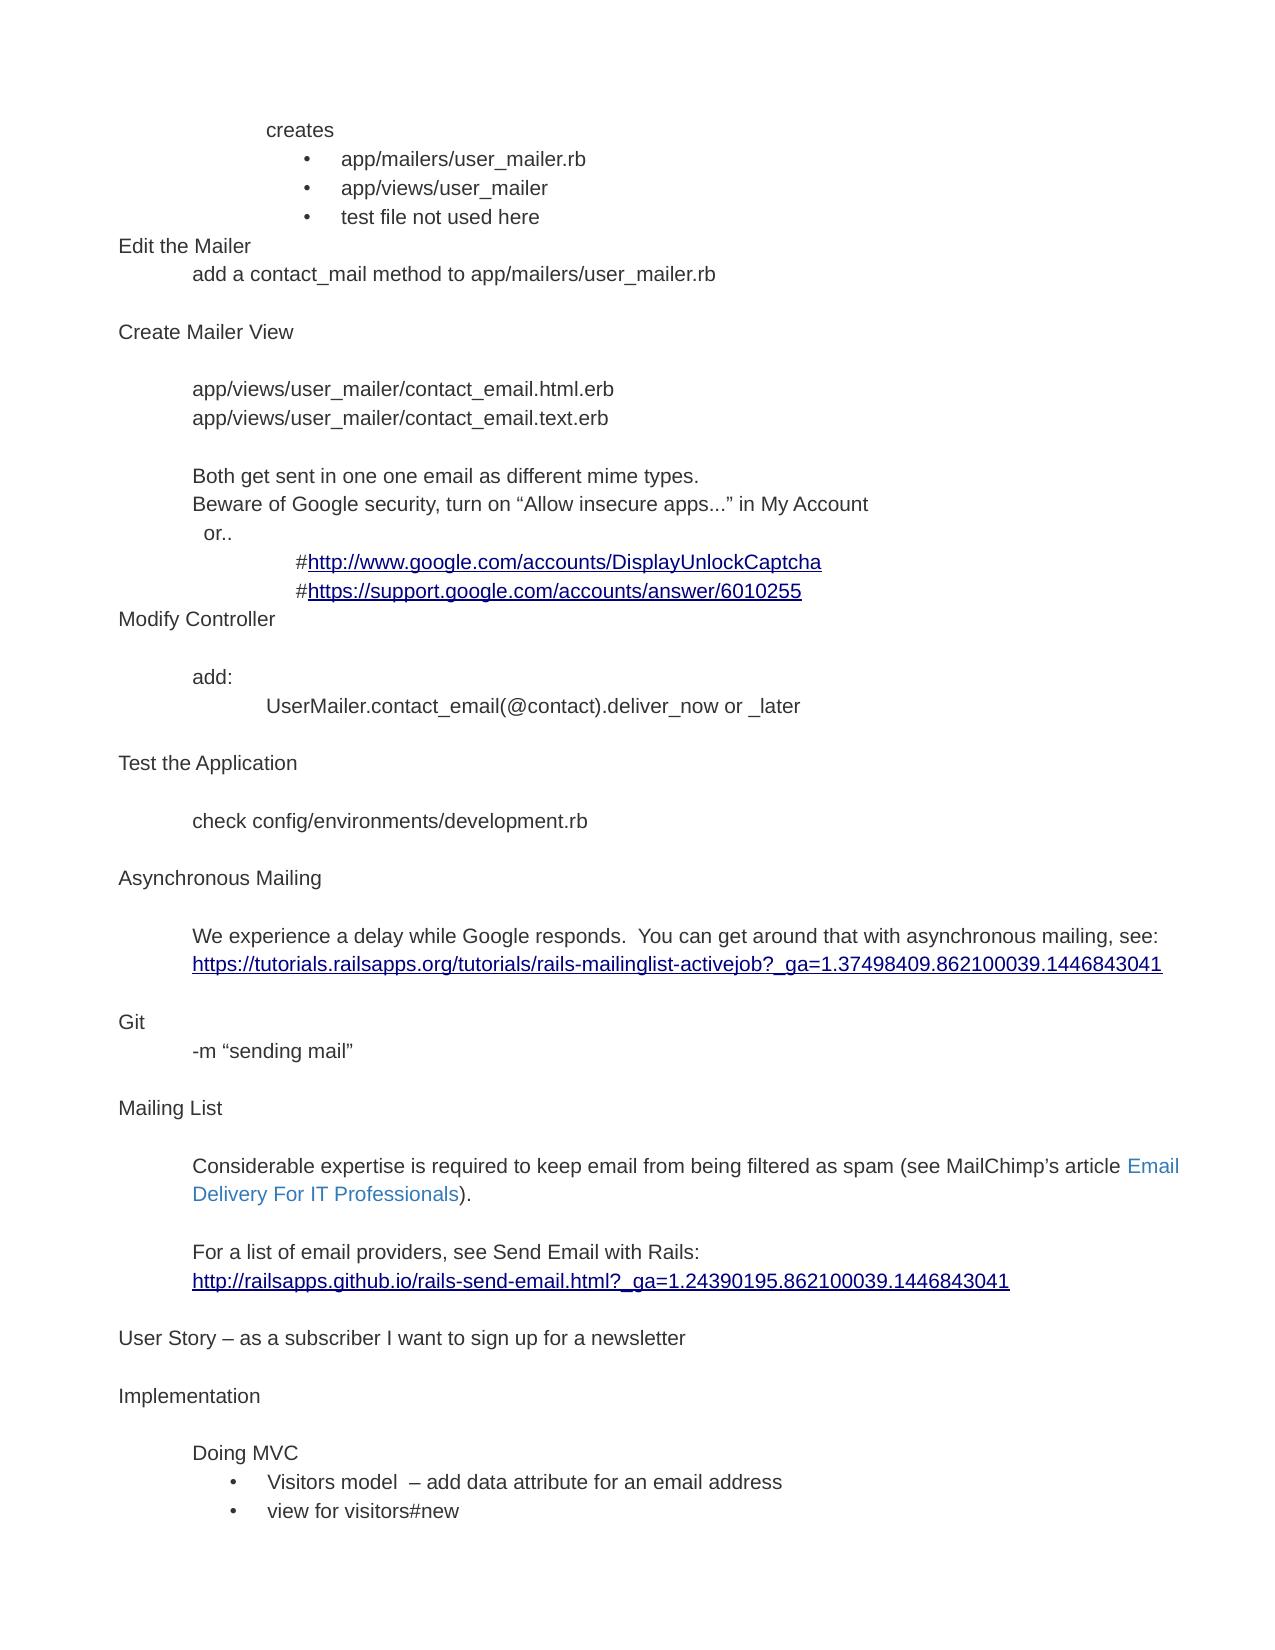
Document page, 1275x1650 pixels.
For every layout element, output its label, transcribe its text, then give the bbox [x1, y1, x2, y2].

text Implementation [118, 1383, 1215, 1407]
text UserMailer.contact_email(@contact).deliver_now or _later [192, 693, 1215, 717]
list view for visitors#new [229, 1498, 1215, 1523]
text Edit the Mailer [118, 233, 1215, 257]
text Test the Application [118, 751, 1215, 775]
list app/mailers/user_mailer.rb [303, 147, 1215, 171]
text or.. [192, 521, 1215, 545]
text User Story – as a subscriber I want to sign up for a newsletter [118, 1326, 1215, 1350]
text Asynchronous Mailing [118, 866, 1215, 890]
text https://tutorials.railsapps.org/tutorials/rails-mailinglist-activejob?_ga=1.37498409.862100039.1446843041 [192, 952, 1215, 976]
text check config/environments/development.rb [192, 808, 1215, 832]
text add a contact_mail method to app/mailers/user_mailer.rb [192, 262, 1215, 286]
list Visitors model – add data attribute for an email address [229, 1470, 1215, 1494]
text Modify Controller [118, 607, 1215, 631]
text Mailing List [118, 1096, 1215, 1120]
text #https://support.google.com/accounts/answer/6010255 [192, 578, 1215, 602]
text Doing MVC [192, 1441, 1215, 1465]
text Create Mailer View [118, 320, 1215, 344]
list app/views/user_mailer [303, 176, 1215, 200]
text Considerable expertise is required to keep email from being filtered as spam (see MailChimp’s article Email Delivery For IT Professionals). [192, 1153, 1215, 1206]
text app/views/user_mailer/contact_email.html.erb [192, 377, 1215, 401]
text We experience a delay while Google responds. You can get around that with asynchronous mailing, see: [192, 923, 1215, 947]
text creates [266, 118, 1215, 142]
text #http://www.google.com/accounts/DisplayUnlockCaptcha [192, 550, 1215, 574]
text -m “sending mail” [118, 1038, 1215, 1062]
text http://railsapps.github.io/rails-send-email.html?_ga=1.24390195.862100039.1446843041 [192, 1268, 1215, 1292]
text Both get sent in one one email as different mime types. [192, 463, 1215, 487]
text add: [192, 665, 1215, 689]
list test file not used here [303, 204, 1215, 229]
text app/views/user_mailer/contact_email.text.erb [192, 406, 1215, 430]
text For a list of email providers, see Send Email with Rails: [192, 1240, 1215, 1264]
text Beware of Google security, turn on “Allow insecure apps...” in My Account [192, 492, 1215, 516]
text Git [118, 1010, 1215, 1034]
